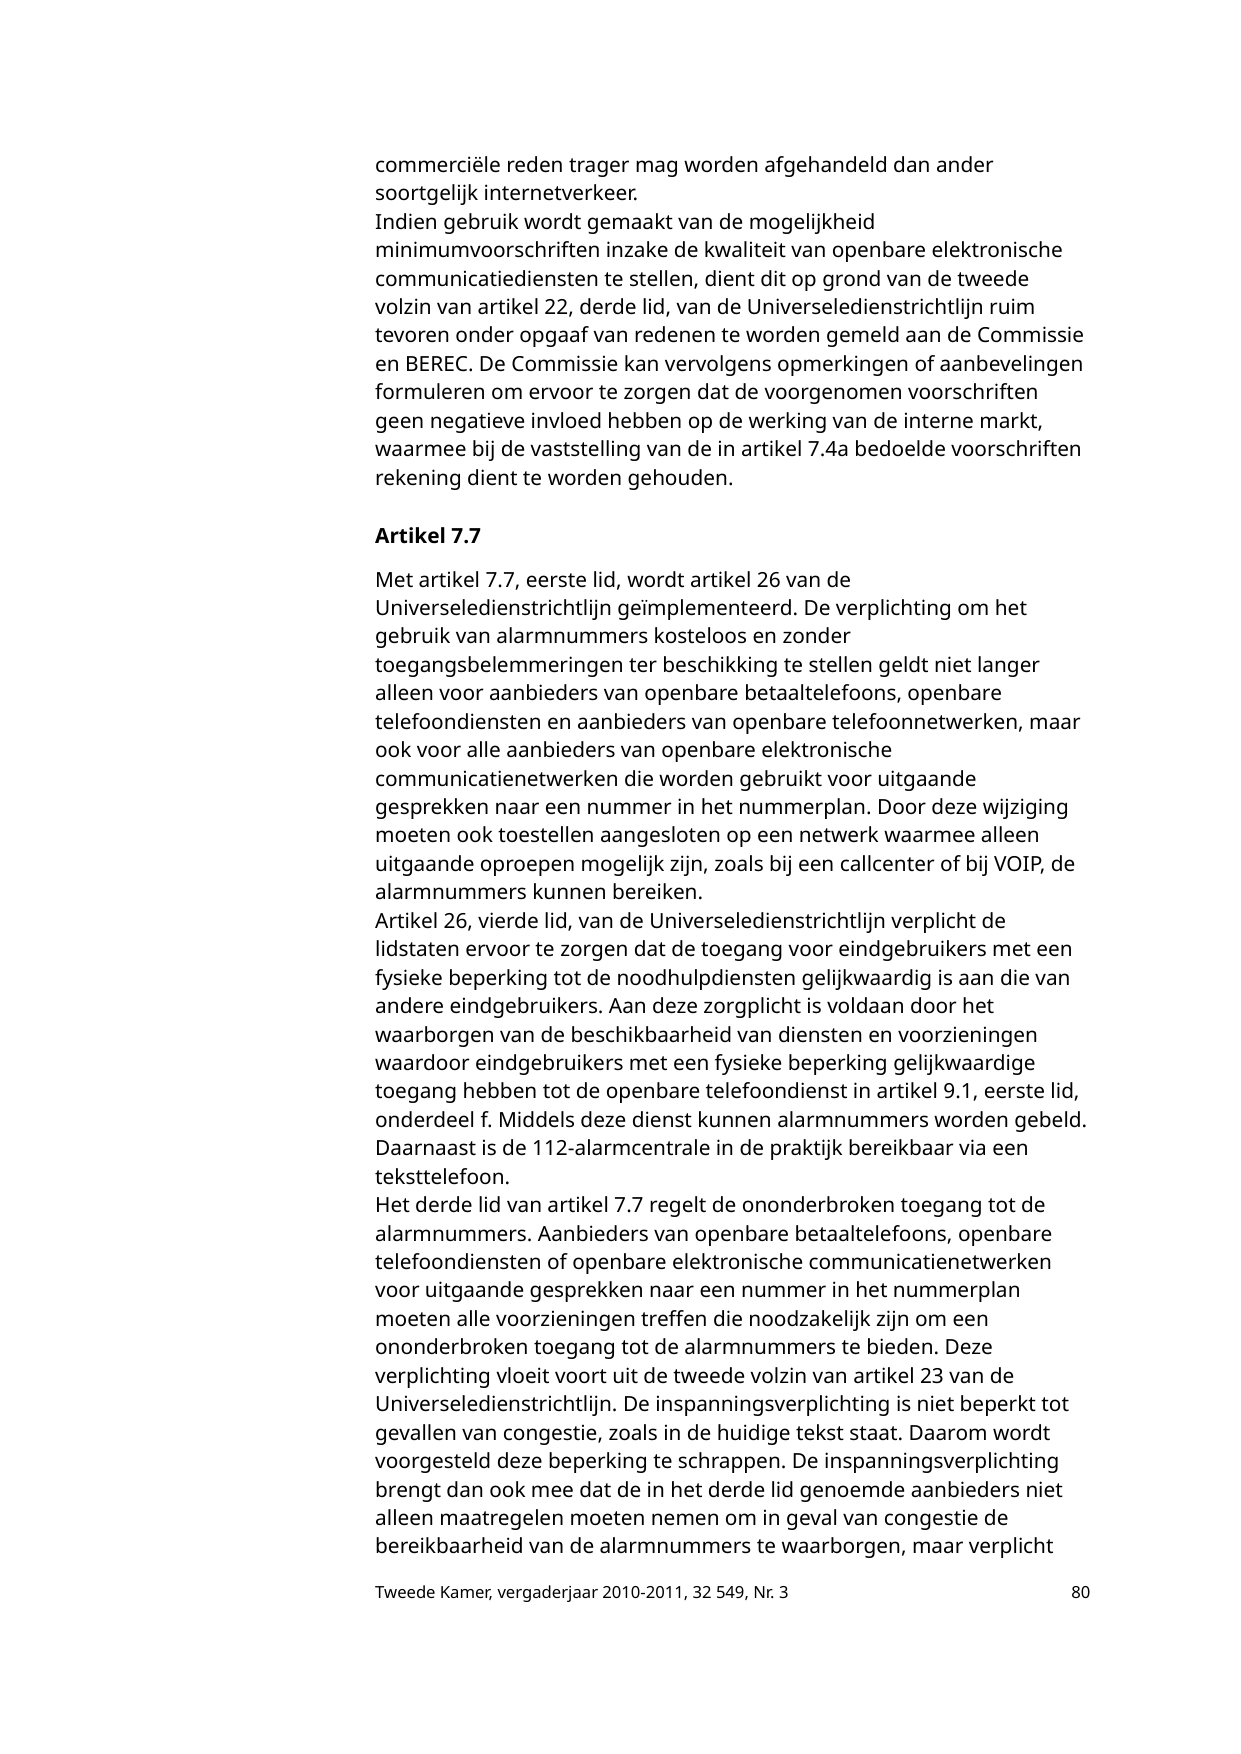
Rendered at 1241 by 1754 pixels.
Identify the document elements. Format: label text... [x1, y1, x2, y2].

text Het derde lid van artikel 7.7 regelt de ononderbroken toegang tot de alarmnummers. Aanbieders van openbare betaaltelefoons, openbare telefoondiensten of openbare elektronische communicatienetwerken voor uitgaande gesprekken naar een nummer in het nummerplan moeten alle voorzieningen treffen die noodzakelijk zijn om een ononderbroken toegang tot de alarmnummers te bieden. Deze verplichting vloeit voort uit de tweede volzin van artikel 23 van de Universeledienstrichtlijn. De inspanningsverplichting is niet beperkt tot gevallen van congestie, zoals in de huidige tekst staat. Daarom wordt voorgesteld deze beperking te schrappen. De inspanningsverplichting brengt dan ook mee dat de in het derde lid genoemde aanbieders niet alleen maatregelen moeten nemen om in geval van congestie de bereikbaarheid van de alarmnummers te waarborgen, maar verplicht [375, 1190, 1090, 1560]
text Indien gebruik wordt gemaakt van de mogelijkheid minimumvoorschriften inzake de kwaliteit van openbare elektronische communicatiediensten te stellen, dient dit op grond van de tweede volzin van artikel 22, derde lid, van de Universeledienstrichtlijn ruim tevoren onder opgaaf van redenen te worden gemeld aan de Commissie en BEREC. De Commissie kan vervolgens opmerkingen of aanbevelingen formuleren om ervoor te zorgen dat de voorgenomen voorschriften geen negatieve invloed hebben op de werking van de interne markt, waarmee bij de vaststelling van de in artikel 7.4a bedoelde voorschriften rekening dient te worden gehouden. [375, 207, 1090, 491]
text Artikel 7.7 [375, 521, 1090, 550]
text commerciële reden trager mag worden afgehandeld dan ander soortgelijk internetverkeer. [375, 150, 1090, 207]
text Met artikel 7.7, eerste lid, wordt artikel 26 van de Universeledienstrichtlijn geïmplementeerd. De verplichting om het gebruik van alarmnummers kosteloos en zonder toegangsbelemmeringen ter beschikking te stellen geldt niet langer alleen voor aanbieders van openbare betaaltelefoons, openbare telefoondiensten en aanbieders van openbare telefoonnetwerken, maar ook voor alle aanbieders van openbare elektronische communicatienetwerken die worden gebruikt voor uitgaande gesprekken naar een nummer in het nummerplan. Door deze wijziging moeten ook toestellen aangesloten op een netwerk waarmee alleen uitgaande oproepen mogelijk zijn, zoals bij een callcenter of bij VOIP, de alarmnummers kunnen bereiken. [375, 565, 1090, 906]
text Artikel 26, vierde lid, van de Universeledienstrichtlijn verplicht de lidstaten ervoor te zorgen dat de toegang voor eindgebruikers met een fysieke beperking tot de noodhulpdiensten gelijkwaardig is aan die van andere eindgebruikers. Aan deze zorgplicht is voldaan door het waarborgen van de beschikbaarheid van diensten en voorzieningen waardoor eindgebruikers met een fysieke beperking gelijkwaardige toegang hebben tot de openbare telefoondienst in artikel 9.1, eerste lid, onderdeel f. Middels deze dienst kunnen alarmnummers worden gebeld. Daarnaast is de 112-alarmcentrale in de praktijk bereikbaar via een teksttelefoon. [375, 906, 1090, 1190]
